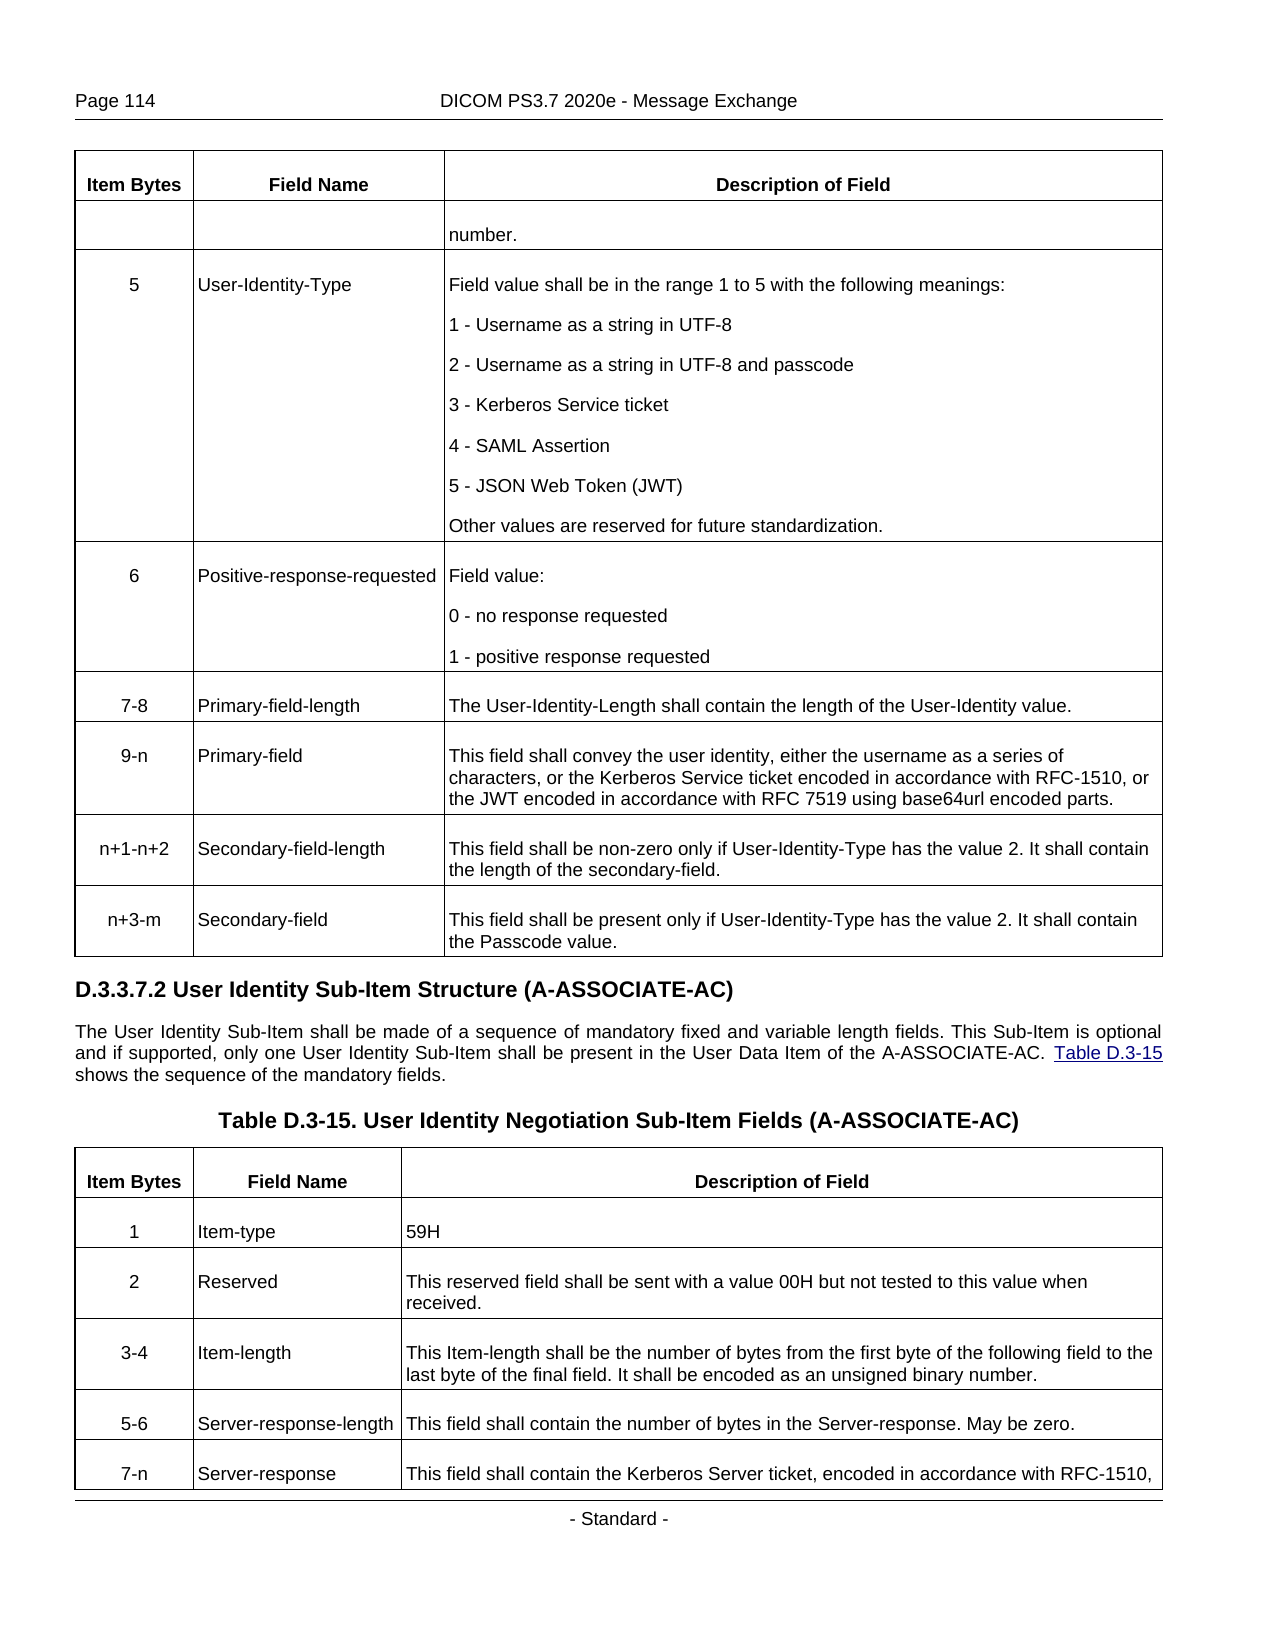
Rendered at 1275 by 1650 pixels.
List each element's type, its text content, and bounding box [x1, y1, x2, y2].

table_cell 2 [76, 1248, 193, 1318]
table_header Description of Field [402, 1148, 1162, 1197]
table_cell This field shall contain the number of bytes in the Server-response. May be zero. [402, 1390, 1162, 1439]
table_cell 9-n [76, 722, 193, 814]
table_cell Positive-response-requested [194, 542, 444, 671]
table_cell The User-Identity-Length shall contain the length of the User-Identity value. [445, 672, 1162, 721]
table_cell number. [445, 201, 1162, 249]
table_cell Item-type [194, 1198, 401, 1247]
table_cell 1 [76, 1198, 193, 1247]
table_cell [194, 201, 444, 249]
table_cell Server-response-length [194, 1390, 401, 1439]
table_cell Secondary-field-length [194, 815, 444, 885]
table_cell Primary-field [194, 722, 444, 814]
text The User Identity Sub-Item shall be made of a sequence of mandatory fixed and variable length fields. This Sub-Item is optional and if supported, only one User Identity Sub-Item shall be present in the User Data Item of the A-ASSOCIATE-AC. Table D.3-15 shows the sequence of the mandatory fields. [75, 1021, 1162, 1085]
table_header Field Name [194, 151, 444, 200]
table_cell n+3-m [76, 886, 193, 956]
table_cell This field shall be non-zero only if User-Identity-Type has the value 2. It shall contain the length of the secondary-field. [445, 815, 1162, 885]
table_cell This field shall convey the user identity, either the username as a series of characters, or the Kerberos Service ticket encoded in accordance with RFC-1510, or the JWT encoded in accordance with RFC 7519 using base64url encoded parts. [445, 722, 1162, 814]
text D.3.3.7.2 User Identity Sub-Item Structure (A-ASSOCIATE-AC) [75, 976, 1162, 1002]
table_header Description of Field [445, 151, 1162, 200]
table_cell 5-6 [76, 1390, 193, 1439]
table_cell Secondary-field [194, 886, 444, 956]
text Table D.3-15. User Identity Negotiation Sub-Item Fields (A-ASSOCIATE-AC) [75, 1108, 1162, 1134]
table_cell Primary-field-length [194, 672, 444, 721]
table_cell This field shall be present only if User-Identity-Type has the value 2. It shall contain the Passcode value. [445, 886, 1162, 956]
table_cell Field value: 0 - no response requested 1 - positive response requested [445, 542, 1162, 671]
table_cell [76, 201, 193, 249]
table_cell User-Identity-Type [194, 250, 444, 541]
table_header Item Bytes [76, 1148, 193, 1197]
table_cell n+1-n+2 [76, 815, 193, 885]
table_cell This reserved field shall be sent with a value 00H but not tested to this value when received. [402, 1248, 1162, 1318]
table_header Field Name [194, 1148, 401, 1197]
table_cell Server-response [194, 1440, 401, 1488]
table_cell Field value shall be in the range 1 to 5 with the following meanings: 1 - Username as a string in UTF-8 2 - Username as a string in UTF-8 and passcode 3 - Kerberos Service ticket 4 - SAML Assertion 5 - JSON Web Token (JWT) Other values are reserved for future standardization. [445, 250, 1162, 541]
table_cell 7-8 [76, 672, 193, 721]
table_cell 6 [76, 542, 193, 671]
table_cell Reserved [194, 1248, 401, 1318]
table_cell 5 [76, 250, 193, 541]
table_cell Item-length [194, 1319, 401, 1389]
table_header Item Bytes [76, 151, 193, 200]
table_cell This Item-length shall be the number of bytes from the first byte of the following field to the last byte of the final field. It shall be encoded as an unsigned binary number. [402, 1319, 1162, 1389]
table_cell This field shall contain the Kerberos Server ticket, encoded in accordance with RFC-1510, [402, 1440, 1162, 1488]
table_cell 59H [402, 1198, 1162, 1247]
table_cell 3-4 [76, 1319, 193, 1389]
table_cell 7-n [76, 1440, 193, 1488]
